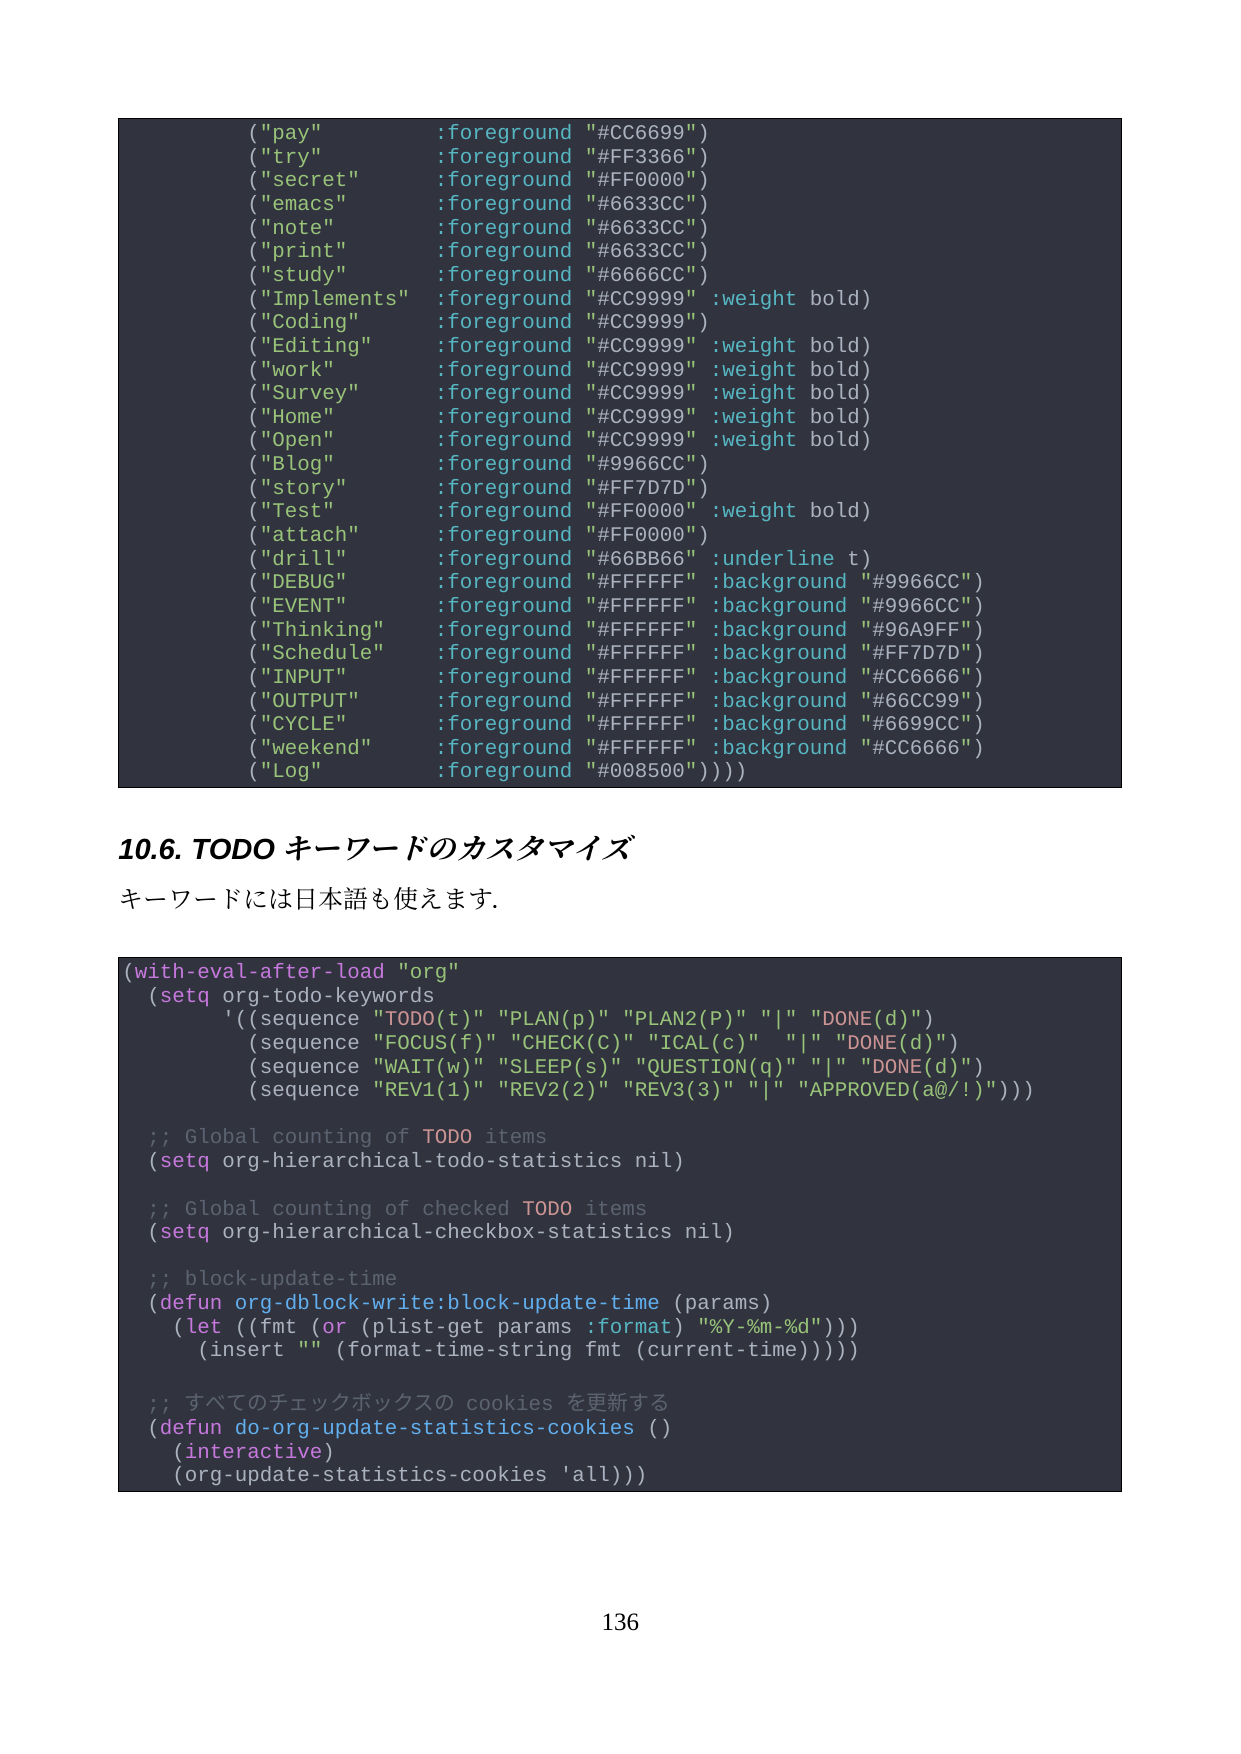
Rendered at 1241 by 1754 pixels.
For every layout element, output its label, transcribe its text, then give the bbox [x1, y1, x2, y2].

text ("Coding" :foreground "#CC9999") [119, 307, 1121, 331]
text ("EVENT" :foreground "#FFFFFF" :background "#9966CC") [119, 591, 1121, 615]
text ;; Global counting of checked TODO items [119, 1193, 1121, 1217]
text (let ((fmt (or (plist-get params :format) "%Y-%m-%d"))) [119, 1312, 1121, 1335]
text ("emacs" :foreground "#6633CC") [119, 189, 1121, 213]
text (setq org-hierarchical-todo-statistics nil) [119, 1146, 1121, 1170]
text (defun org-dblock-write:block-update-time (params) [119, 1288, 1121, 1312]
text ("secret" :foreground "#FF0000") [119, 165, 1121, 189]
text ("Editing" :foreground "#CC9999" :weight bold) [119, 331, 1121, 354]
text (with-eval-after-load "org" [119, 958, 1121, 981]
text ("DEBUG" :foreground "#FFFFFF" :background "#9966CC") [119, 567, 1121, 591]
text ("INPUT" :foreground "#FFFFFF" :background "#CC6666") [119, 662, 1121, 686]
text ("CYCLE" :foreground "#FFFFFF" :background "#6699CC") [119, 709, 1121, 733]
text (sequence "FOCUS(f)" "CHECK(C)" "ICAL(c)" "|" "DONE(d)") [119, 1028, 1121, 1052]
text ("study" :foreground "#6666CC") [119, 260, 1121, 284]
text ("Survey" :foreground "#CC9999" :weight bold) [119, 378, 1121, 402]
text (interactive) [119, 1437, 1121, 1460]
text ("Thinking" :foreground "#FFFFFF" :background "#96A9FF") [119, 615, 1121, 638]
text (setq org-todo-keywords [119, 981, 1121, 1004]
subtitle TODOキーワードのカスタマイズ [118, 826, 1122, 867]
text ("Log" :foreground "#008500")))) [119, 757, 1121, 787]
text ("Open" :foreground "#CC9999" :weight bold) [119, 426, 1121, 449]
text ("Schedule" :foreground "#FFFFFF" :background "#FF7D7D") [119, 638, 1121, 662]
text ("Test" :foreground "#FF0000" :weight bold) [119, 496, 1121, 520]
text ("story" :foreground "#FF7D7D") [119, 473, 1121, 496]
text (defun do-org-update-statistics-cookies () [119, 1413, 1121, 1437]
text ("Home" :foreground "#CC9999" :weight bold) [119, 402, 1121, 426]
text (org-update-statistics-cookies 'all))) [119, 1460, 1121, 1491]
text ("Implements" :foreground "#CC9999" :weight bold) [119, 284, 1121, 307]
text '((sequence "TODO(t)" "PLAN(p)" "PLAN2(P)" "|" "DONE(d)") [119, 1004, 1121, 1028]
text ;; すべてのチェックボックスの cookies を更新する [119, 1383, 1121, 1413]
text キーワードには日本語も使えます． [118, 880, 1122, 944]
text (sequence "REV1(1)" "REV2(2)" "REV3(3)" "|" "APPROVED(a@/!)"))) [119, 1075, 1121, 1099]
text ("weekend" :foreground "#FFFFFF" :background "#CC6666") [119, 733, 1121, 757]
text ("attach" :foreground "#FF0000") [119, 520, 1121, 544]
text ("try" :foreground "#FF3366") [119, 142, 1121, 165]
text ("note" :foreground "#6633CC") [119, 213, 1121, 236]
text (sequence "WAIT(w)" "SLEEP(s)" "QUESTION(q)" "|" "DONE(d)") [119, 1052, 1121, 1075]
text ("Blog" :foreground "#9966CC") [119, 449, 1121, 473]
text ;; Global counting of TODO items [119, 1123, 1121, 1146]
text ("work" :foreground "#CC9999" :weight bold) [119, 354, 1121, 378]
text ("OUTPUT" :foreground "#FFFFFF" :background "#66CC99") [119, 686, 1121, 709]
text ;; block-update-time [119, 1264, 1121, 1288]
text ("pay" :foreground "#CC6699") [119, 119, 1121, 142]
text ("drill" :foreground "#66BB66" :underline t) [119, 544, 1121, 567]
text (setq org-hierarchical-checkbox-statistics nil) [119, 1217, 1121, 1241]
text ("print" :foreground "#6633CC") [119, 236, 1121, 260]
text (insert "" (format-time-string fmt (current-time))))) [119, 1335, 1121, 1359]
